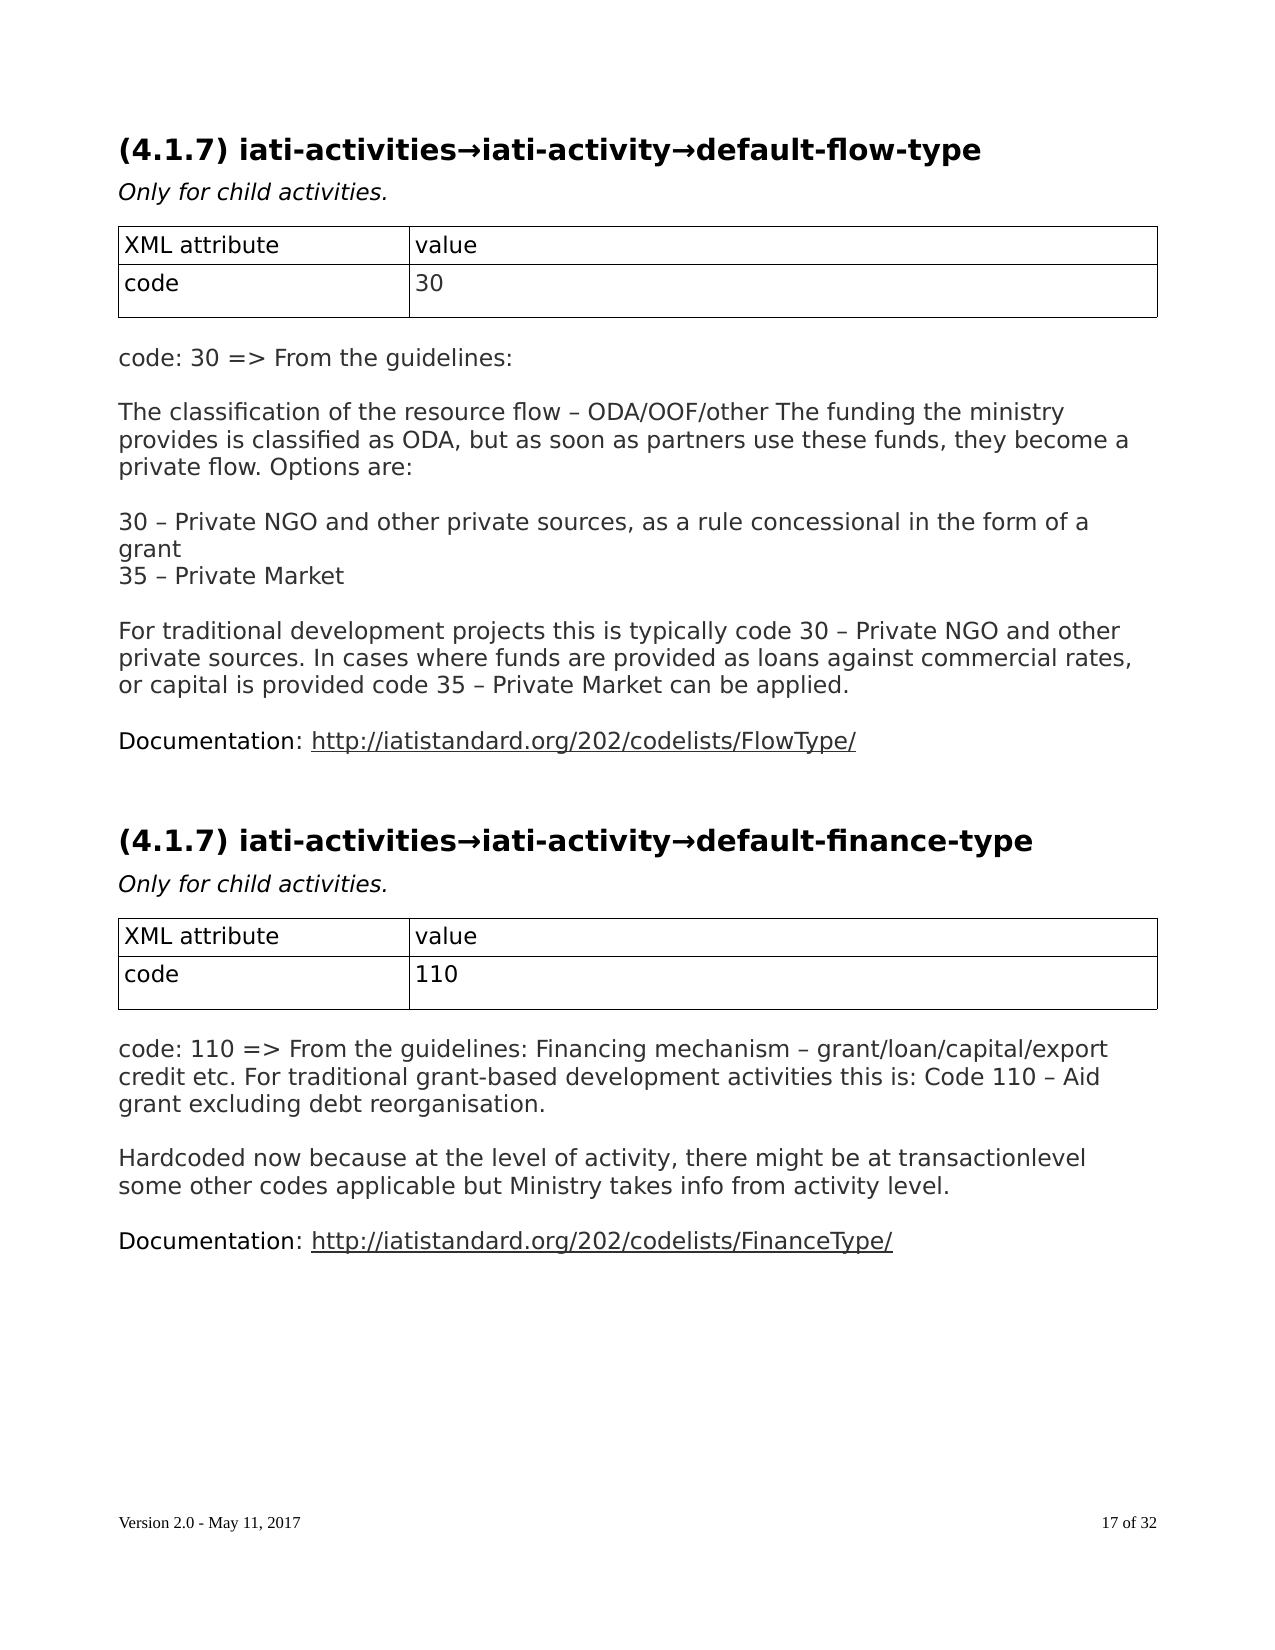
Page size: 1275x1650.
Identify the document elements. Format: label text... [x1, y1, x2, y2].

table_header value [410, 919, 1157, 956]
text code: 30 => From the guidelines: The classification of the resource flow – ODA/OOF/other The funding the ministry provides is classified as ODA, but as soon as partners use these funds, they become a private flow. Options are: 30 – Private NGO and other private sources, as a rule concessional in the form of a grant 35 – Private Market For traditional development projects this is typically code 30 – Private NGO and other private sources. In cases where funds are provided as loans against commercial rates, or capital is provided code 35 – Private Market can be applied. Documentation: http://iatistandard.org/202/codelists/FlowType/ [118, 344, 1157, 755]
table_header XML attribute [119, 227, 409, 264]
subtitle (4.1.7) iati-activities→iati-activity→default-finance-type [118, 824, 1157, 858]
table_cell code [119, 957, 409, 1008]
text Only for child activities. [118, 871, 1157, 897]
text Only for child activities. [118, 179, 1157, 206]
table_cell 30 [410, 265, 1157, 317]
text code: 110 => From the guidelines: Financing mechanism – grant/loan/capital/export credit etc. For traditional grant-based development activities this is: Code 110 – Aid grant excluding debt reorganisation. Hardcoded now because at the level of activity, there might be at transactionlevel some other codes applicable but Ministry takes info from activity level. Documentation: http://iatistandard.org/202/codelists/FinanceType/ [118, 1036, 1157, 1255]
table_header value [410, 227, 1157, 264]
table_cell 110 [410, 957, 1157, 1008]
table_header XML attribute [119, 919, 409, 956]
table_cell code [119, 265, 409, 317]
subtitle (4.1.7) iati-activities→iati-activity→default-flow-type [118, 133, 1157, 167]
